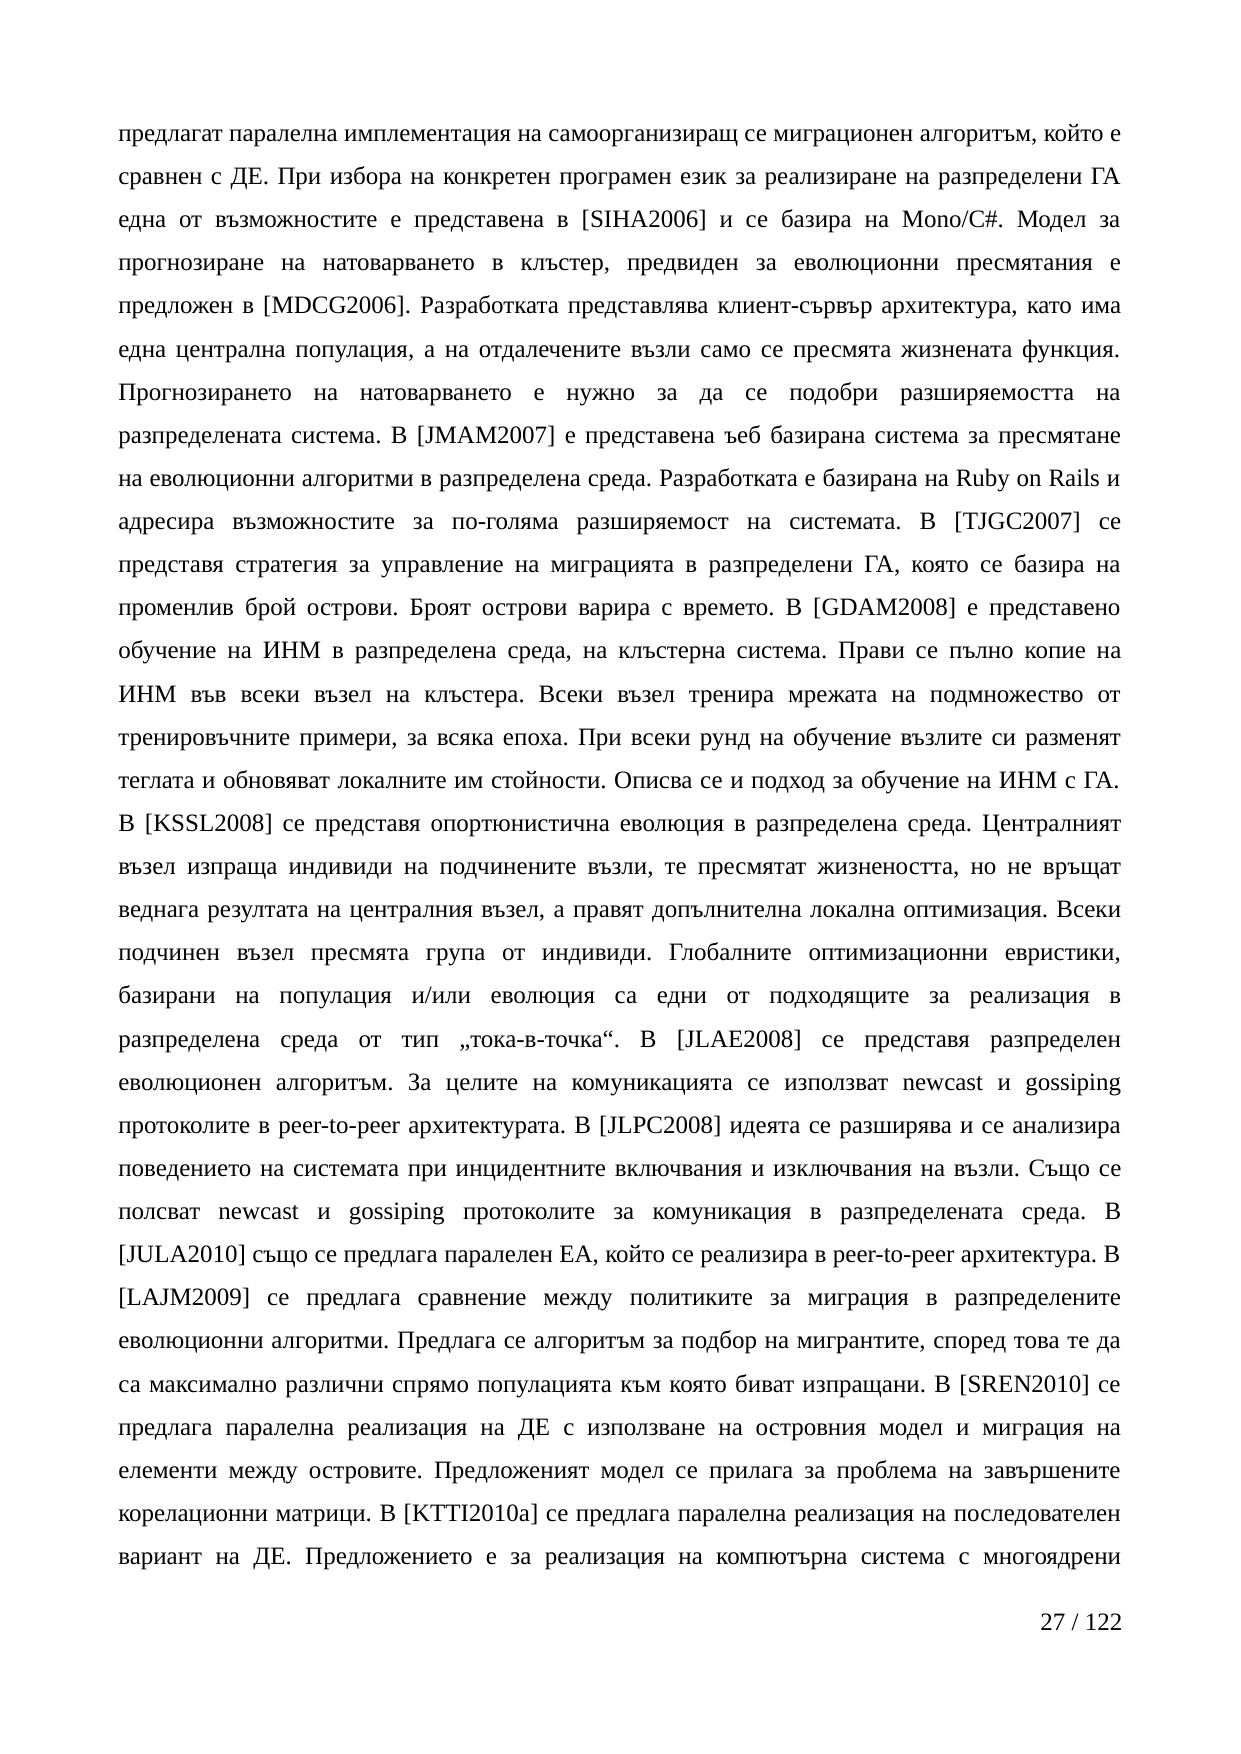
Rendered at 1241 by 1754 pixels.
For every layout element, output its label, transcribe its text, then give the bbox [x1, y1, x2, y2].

text предлагат паралелна имплементация на самоорганизиращ се миграционен алгоритъм, който е сравнен с ДЕ. При избора на конкретен програмен език за реализиране на разпределени ГА една от възможностите е представена в [SIHA2006] и се базира на Mono/C#. Модел за прогнозиране на натоварването в клъстер, предвиден за еволюционни пресмятания е предложен в [MDCG2006]. Разработката представлява клиент-сървър архитектура, като има една централна популация, а на отдалечените възли само се пресмята жизнената функция. Прогнозирането на натоварването е нужно за да се подобри разширяемостта на разпределената система. В [JMAM2007] е представена ъеб базирана система за пресмятане на еволюционни алгоритми в разпределена среда. Разработката е базирана на Ruby on Rails и адресира възможностите за по-голяма разширяемост на системата. В [TJGC2007] се представя стратегия за управление на миграцията в разпределени ГА, която се базира на променлив брой острови. Броят острови варира с времето. В [GDAM2008] е представено обучение на ИНМ в разпределена среда, на клъстерна система. Прави се пълно копие на ИНМ във всеки възел на клъстера. Всеки възел тренира мрежата на подмножество от тренировъчните примери, за всяка епоха. При всеки рунд на обучение възлите си разменят теглата и обновяват локалните им стойности. Описва се и подход за обучение на ИНМ с ГА. В [KSSL2008] се представя опортюнистична еволюция в разпределена среда. Централният възел изпраща индивиди на подчинените възли, те пресмятат жизнеността, но не връщат веднага резултата на централния възел, а правят допълнителна локална оптимизация. Всеки подчинен възел пресмята група от индивиди. Глобалните оптимизационни евристики, базирани на популация и/или еволюция са едни от подходящите за реализация в разпределена среда от тип „тока-в-точка“. В [JLAE2008] се представя разпределен еволюционен алгоритъм. За целите на комуникацията се използват newcast и gossiping протоколите в peer-to-peer архитектурата. В [JLPC2008] идеята се разширява и се анализира поведението на системата при инцидентните включвания и изключвания на възли. Също се полсват newcast и gossiping протоколите за комуникация в разпределената среда. В [JULA2010] също се предлага паралелен ЕА, който се реализира в peer-to-peer архитектура. В [LAJM2009] се предлага сравнение между политиките за миграция в разпределените еволюционни алгоритми. Предлага се алгоритъм за подбор на мигрантите, според това те да са максимално различни спрямо популацията към която биват изпращани. В [SREN2010] се предлага паралелна реализация на ДЕ с използване на островния модел и миграция на елементи между островите. Предложеният модел се прилага за проблема на завършените корелационни матрици. В [KTTI2010a] се предлага паралелна реализация на последователен вариант на ДЕ. Предложението е за реализация на компютърна система с многоядрени [118, 118, 1122, 1570]
